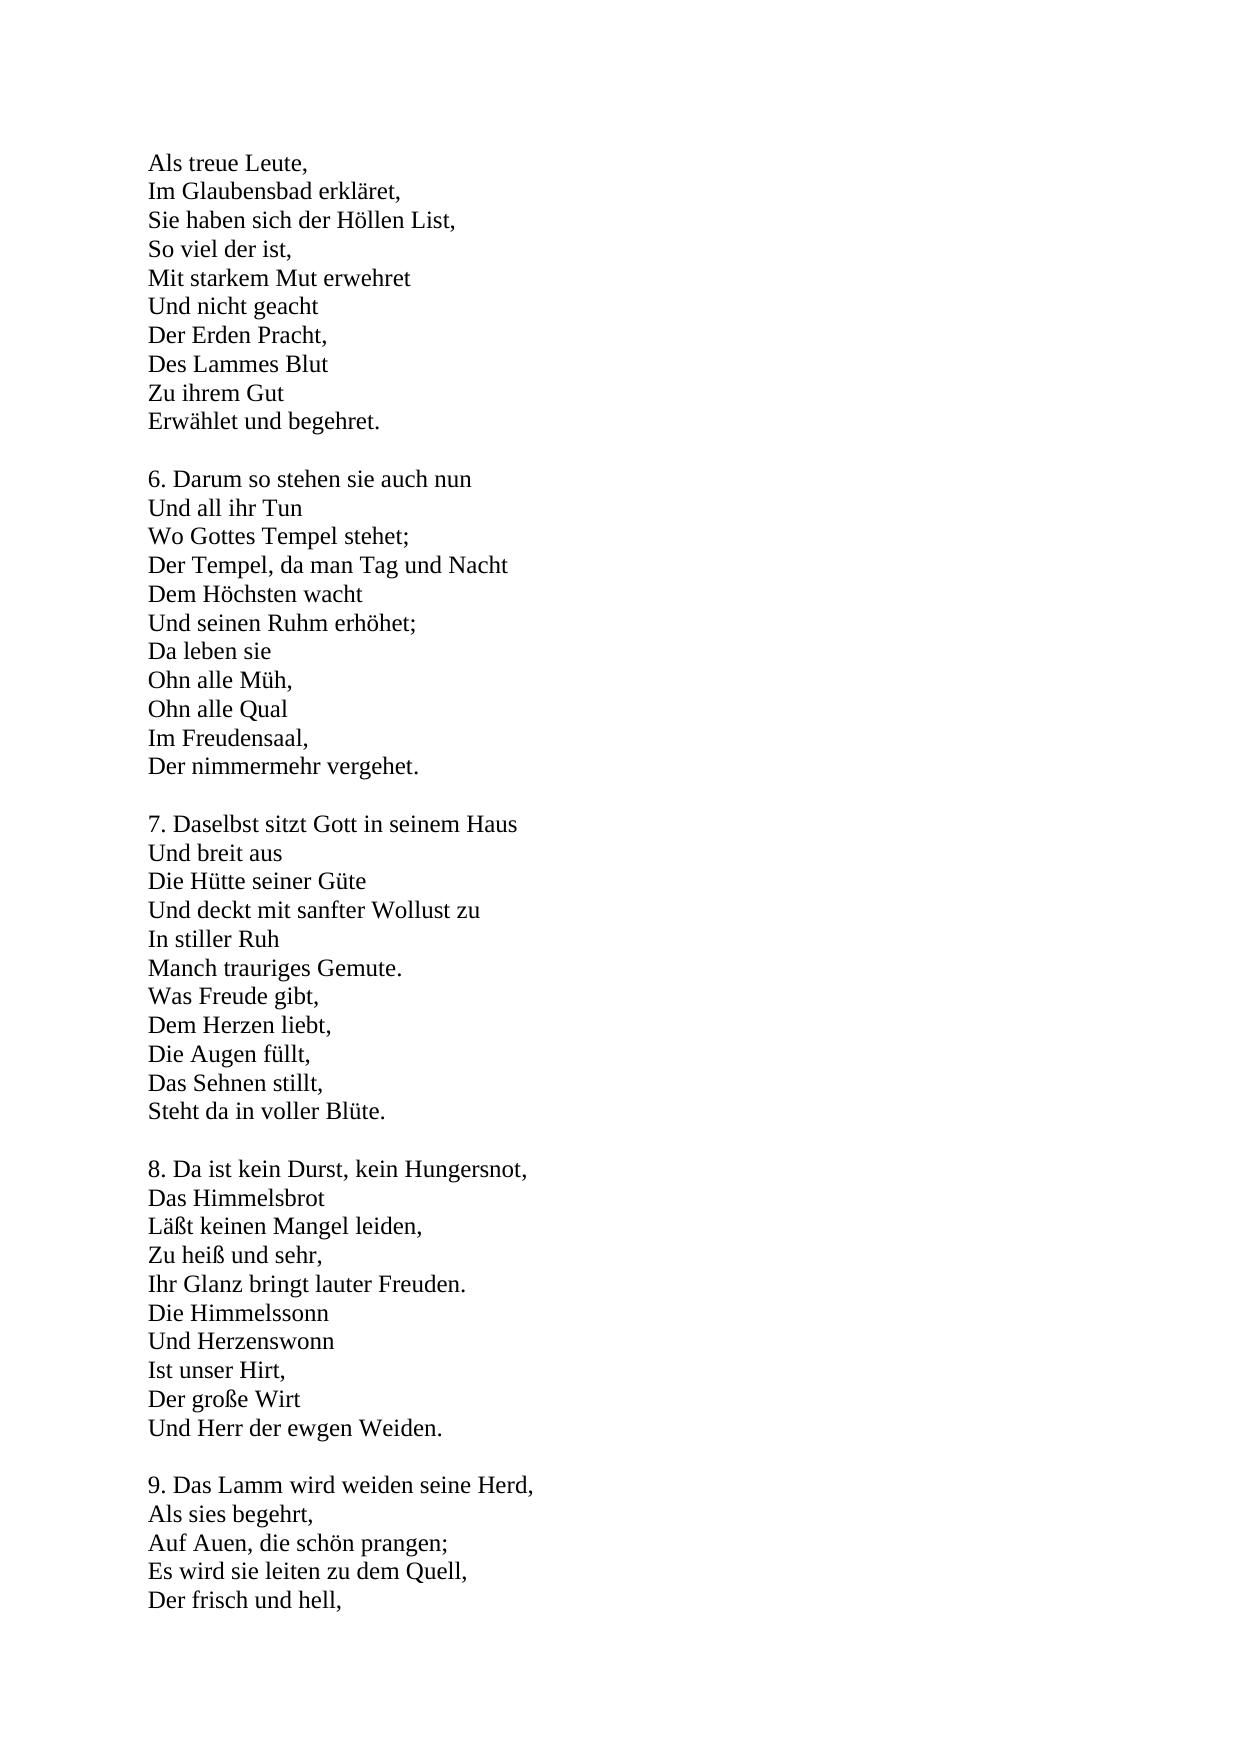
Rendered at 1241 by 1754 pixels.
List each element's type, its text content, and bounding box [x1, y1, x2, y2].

text Steht da in voller Blüte. [148, 1096, 1093, 1125]
text Die Hütte seiner Güte [148, 866, 1093, 895]
text Ohn alle Qual [148, 694, 1093, 723]
text Das Himmelsbrot [148, 1183, 1093, 1211]
text Es wird sie leiten zu dem Quell, [148, 1556, 1093, 1585]
text 7. Daselbst sitzt Gott in seinem Haus [148, 809, 1093, 838]
text Zu ihrem Gut [148, 378, 1093, 406]
text Der Erden Pracht, [148, 320, 1093, 349]
text Ist unser Hirt, [148, 1355, 1093, 1384]
text Der Tempel, da man Tag und Nacht [148, 550, 1093, 579]
text Mit starkem Mut erwehret [148, 263, 1093, 291]
text Ohn alle Müh, [148, 665, 1093, 694]
text 8. Da ist kein Durst, kein Hungersnot, [148, 1154, 1093, 1183]
text Und seinen Ruhm erhöhet; [148, 608, 1093, 636]
text Als sies begehrt, [148, 1499, 1093, 1528]
text Dem Höchsten wacht [148, 579, 1093, 608]
text Im Freudensaal, [148, 723, 1093, 751]
text Läßt keinen Mangel leiden, [148, 1211, 1093, 1240]
text Der frisch und hell, [148, 1585, 1093, 1614]
text 9. Das Lamm wird weiden seine Herd, [148, 1470, 1093, 1499]
text In stiller Ruh [148, 924, 1093, 953]
text Da leben sie [148, 636, 1093, 665]
text Der nimmermehr vergehet. [148, 751, 1093, 780]
text Wo Gottes Tempel stehet; [148, 521, 1093, 550]
text Und breit aus [148, 838, 1093, 866]
text Die Himmelssonn [148, 1298, 1093, 1326]
text Und Herzenswonn [148, 1326, 1093, 1355]
text Im Glaubensbad erkläret, [148, 176, 1093, 205]
text Und deckt mit sanfter Wollust zu [148, 895, 1093, 924]
text Ihr Glanz bringt lauter Freuden. [148, 1269, 1093, 1298]
text Der große Wirt [148, 1384, 1093, 1413]
text Und all ihr Tun [148, 493, 1093, 521]
text Und Herr der ewgen Weiden. [148, 1413, 1093, 1441]
text 6. Darum so stehen sie auch nun [148, 464, 1093, 493]
text Was Freude gibt, [148, 981, 1093, 1010]
text Manch trauriges Gemute. [148, 953, 1093, 981]
text Und nicht geacht [148, 291, 1093, 320]
text Als treue Leute, [148, 148, 1093, 176]
text Des Lammes Blut [148, 349, 1093, 378]
text Auf Auen, die schön prangen; [148, 1528, 1093, 1556]
text Sie haben sich der Höllen List, [148, 205, 1093, 234]
text Zu heiß und sehr, [148, 1240, 1093, 1269]
text Das Sehnen stillt, [148, 1068, 1093, 1096]
text Erwählet und begehret. [148, 406, 1093, 435]
text So viel der ist, [148, 234, 1093, 263]
text Dem Herzen liebt, [148, 1010, 1093, 1039]
text Die Augen füllt, [148, 1039, 1093, 1068]
